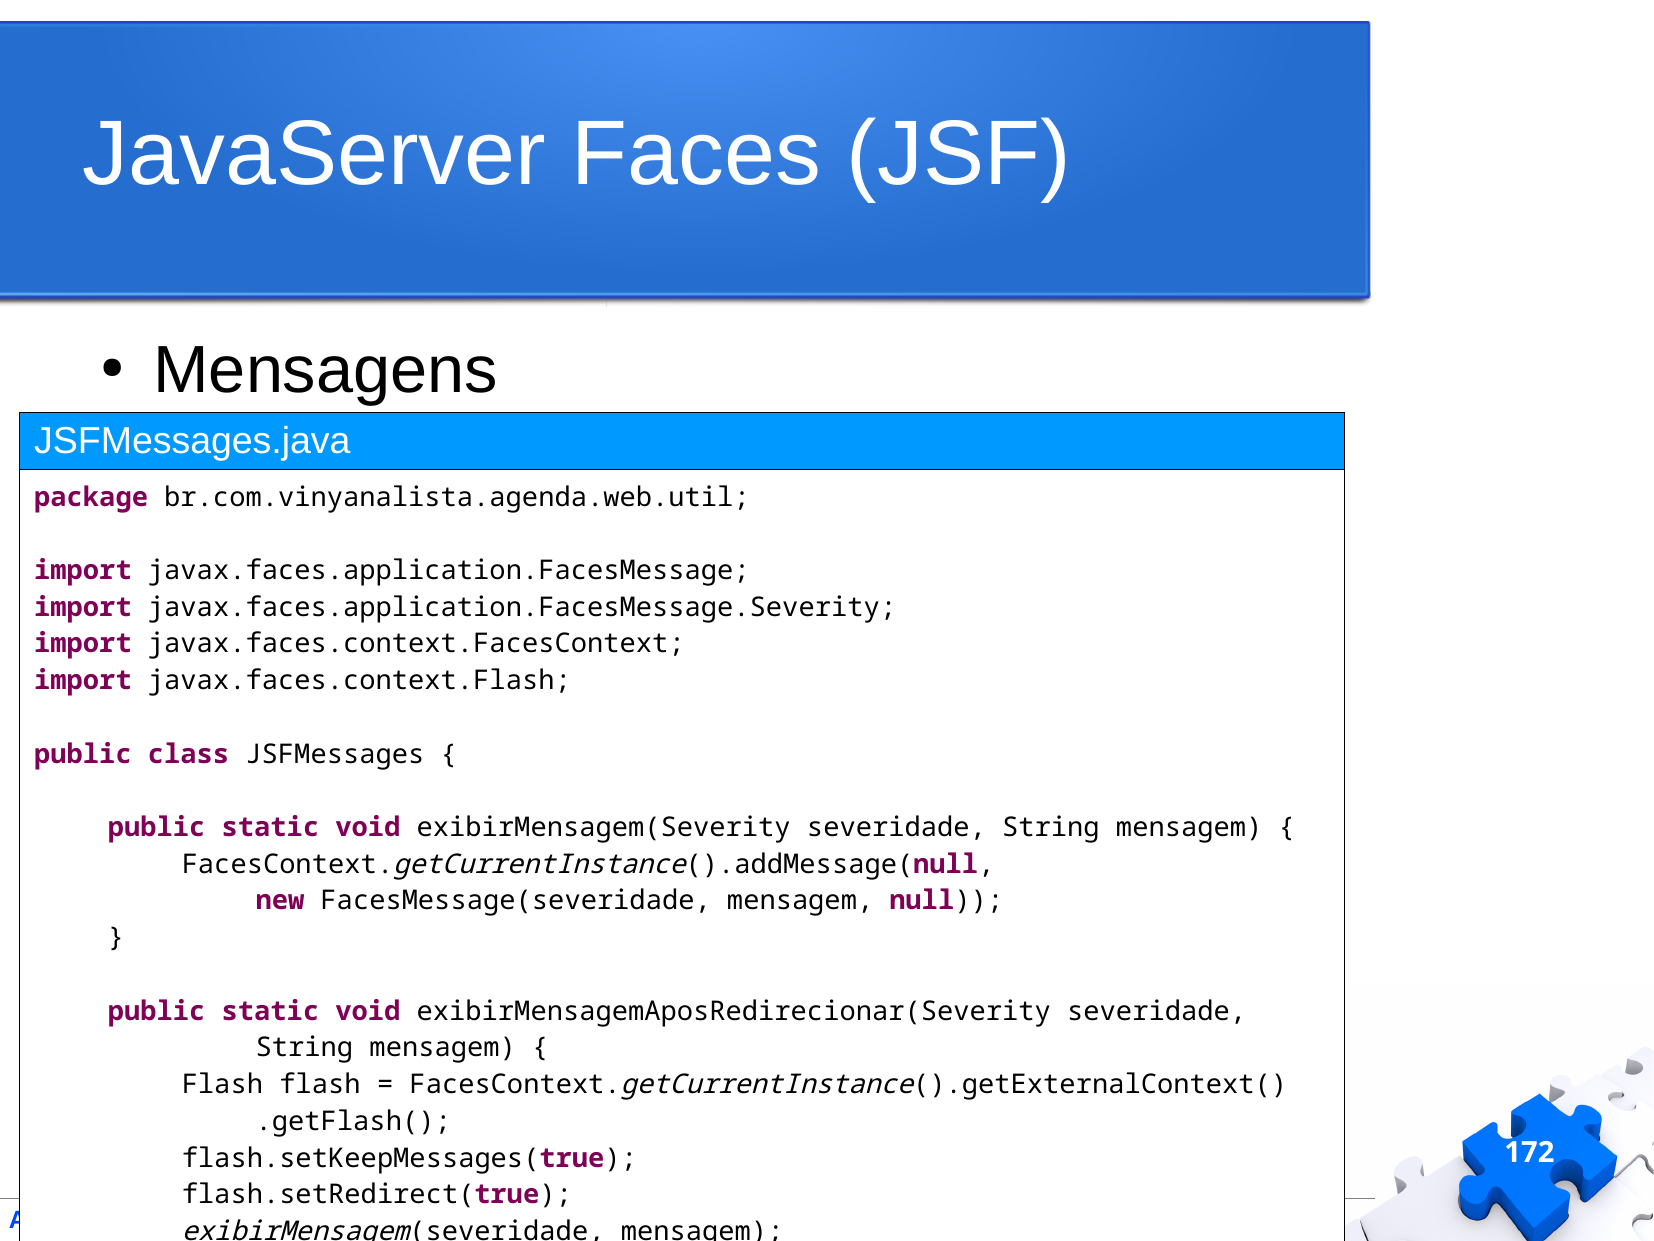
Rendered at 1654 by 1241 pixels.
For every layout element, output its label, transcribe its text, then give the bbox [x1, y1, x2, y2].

table_cell package br.com.vinyanalista.agenda.web.util; import javax.faces.application.FacesMessage; import javax.faces.application.FacesMessage.Severity; import javax.faces.context.FacesContext; import javax.faces.context.Flash; public class JSFMessages { public static void exibirMensagem(Severity severidade, String mensagem) { FacesContext.getCurrentInstance().addMessage(null, new FacesMessage(severidade, mensagem, null)); } public static void exibirMensagemAposRedirecionar(Severity severidade, String mensagem) { Flash flash = FacesContext.getCurrentInstance().getExternalContext() .getFlash(); flash.setKeepMessages(true); flash.setRedirect(true); exibirMensagem(severidade, mensagem); } } [20, 470, 1344, 1241]
list Mensagens [82, 332, 1356, 1052]
picture [1345, 983, 1654, 1241]
table_header JSFMessages.java [20, 413, 1344, 469]
picture [0, 21, 1375, 307]
title JavaServer Faces (JSF) [82, 49, 1323, 257]
